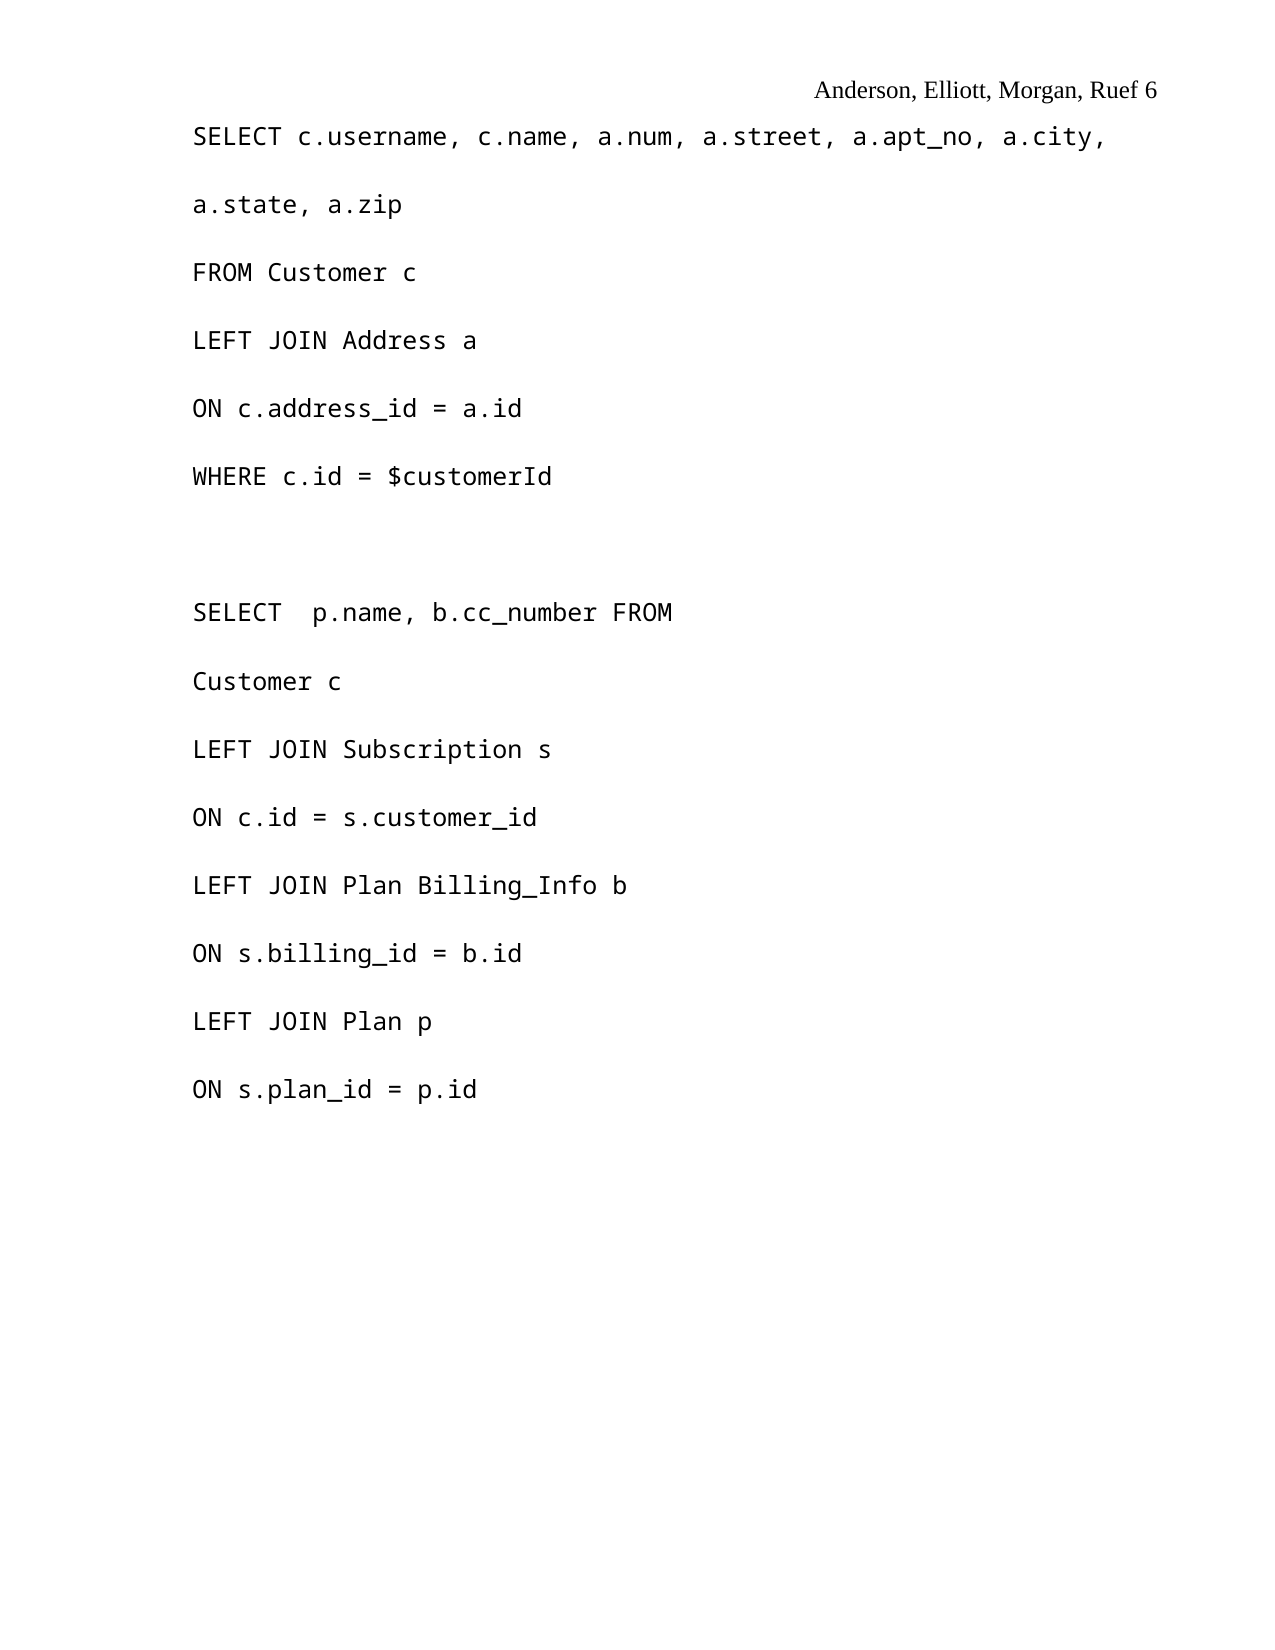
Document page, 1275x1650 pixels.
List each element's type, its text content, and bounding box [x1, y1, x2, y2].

text ON s.plan_id = p.id [192, 1072, 1157, 1106]
text SELECT c.username, c.name, a.num, a.street, a.apt_no, a.city, a.state, a.zip [192, 118, 1157, 220]
text WHERE c.id = $customerId [192, 459, 1157, 493]
text LEFT JOIN Plan p [192, 1004, 1157, 1038]
text ON s.billing_id = b.id [192, 936, 1157, 970]
text ON c.id = s.customer_id [192, 799, 1157, 833]
text LEFT JOIN Plan Billing_Info b [192, 867, 1157, 902]
text LEFT JOIN Subscription s [192, 731, 1157, 765]
text SELECT p.name, b.cc_number FROM [192, 595, 1157, 629]
text LEFT JOIN Address a [192, 322, 1157, 357]
text ON c.address_id = a.id [192, 391, 1157, 425]
text Customer c [192, 663, 1157, 697]
text FROM Customer c [192, 254, 1157, 288]
